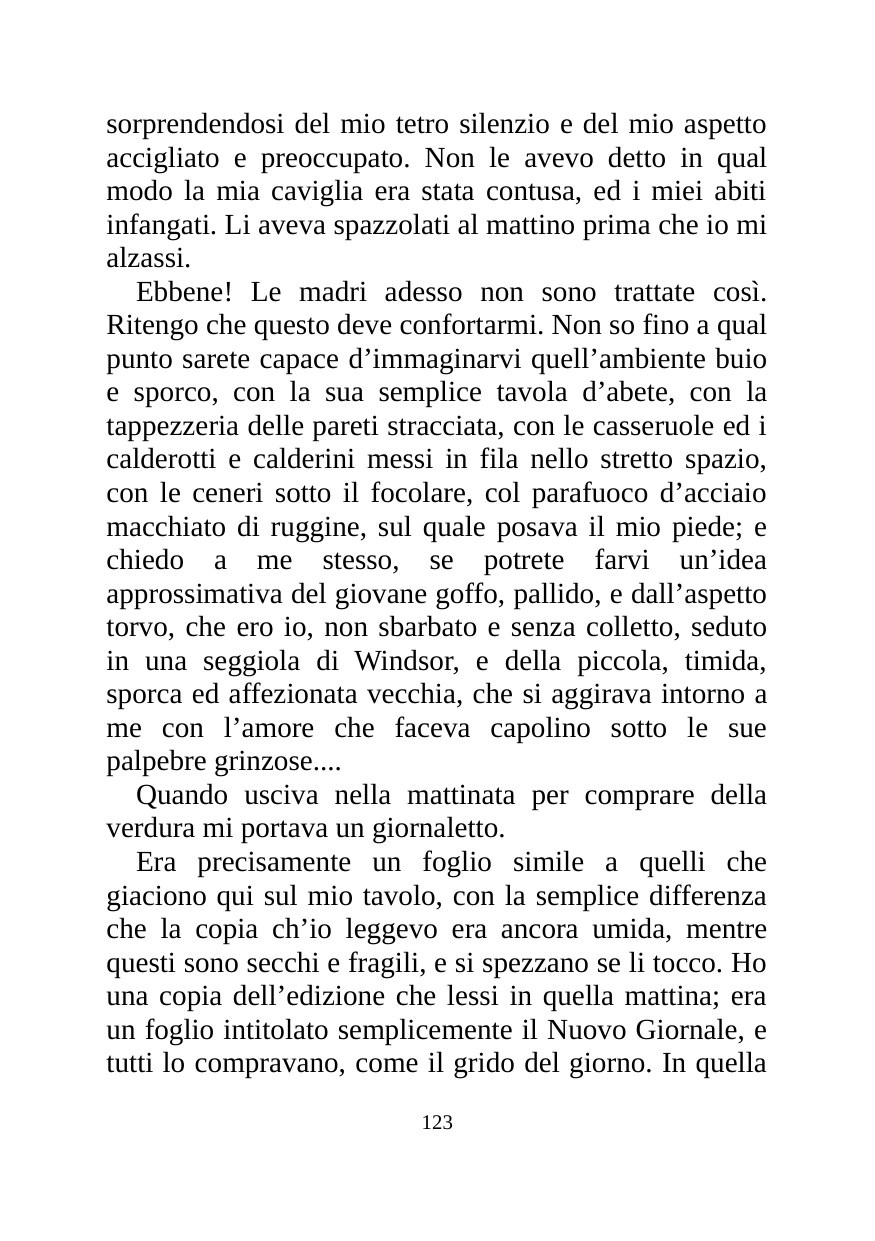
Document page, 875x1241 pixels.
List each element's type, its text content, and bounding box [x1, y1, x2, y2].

text Ebbene! Le madri adesso non sono trattate così. Ritengo che questo deve confortarmi. Non so fino a qual punto sarete capace d’immaginarvi quell’ambiente buio e sporco, con la sua semplice tavola d’abete, con la tappezzeria delle pareti stracciata, con le casseruole ed i calderotti e calderini messi in fila nello stretto spazio, con le ceneri sotto il focolare, col parafuoco d’acciaio macchiato di ruggine, sul quale posava il mio piede; e chiedo a me stesso, se potrete farvi un’idea approssimativa del giovane goffo, pallido, e dall’aspetto torvo, che ero io, non sbarbato e senza colletto, seduto in una seggiola di Windsor, e della piccola, timida, sporca ed affezionata vecchia, che si aggirava intorno a me con l’amore che faceva capolino sotto le sue palpebre grinzose.... [106, 274, 768, 777]
text sorprendendosi del mio tetro silenzio e del mio aspetto accigliato e preoccupato. Non le avevo detto in qual modo la mia caviglia era stata contusa, ed i miei abiti infangati. Li aveva spazzolati al mattino prima che io mi alzassi. [106, 106, 768, 274]
text Quando usciva nella mattinata per comprare della verdura mi portava un giornaletto. [106, 777, 768, 844]
text Era precisamente un foglio simile a quelli che giaciono qui sul mio tavolo, con la semplice differenza che la copia ch’io leggevo era ancora umida, mentre questi sono secchi e fragili, e si spezzano se li tocco. Ho una copia dell’edizione che lessi in quella mattina; era un foglio intitolato semplicemente il Nuovo Giornale, e tutti lo compravano, come il grido del giorno. In quella [106, 844, 768, 1079]
